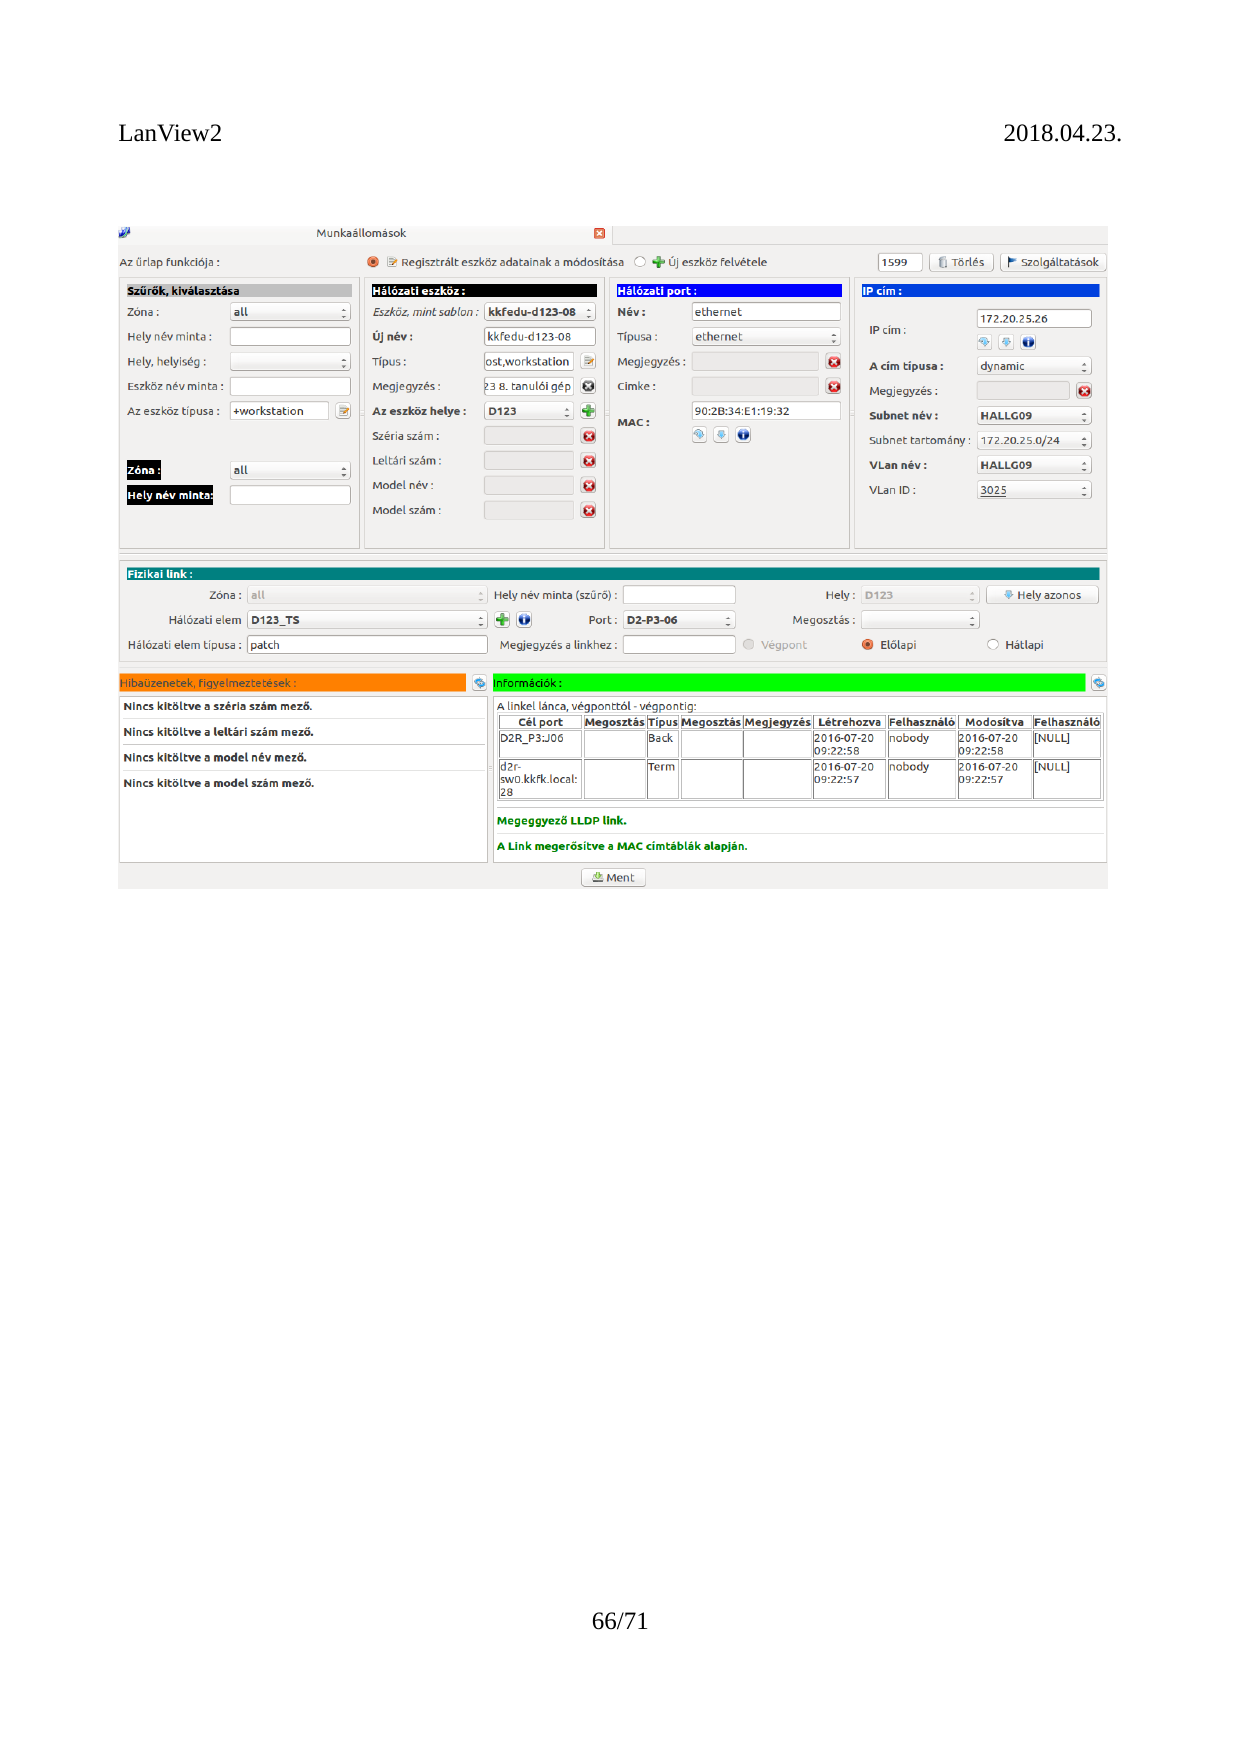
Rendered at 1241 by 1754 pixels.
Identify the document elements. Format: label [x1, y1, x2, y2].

picture [118, 226, 1108, 889]
